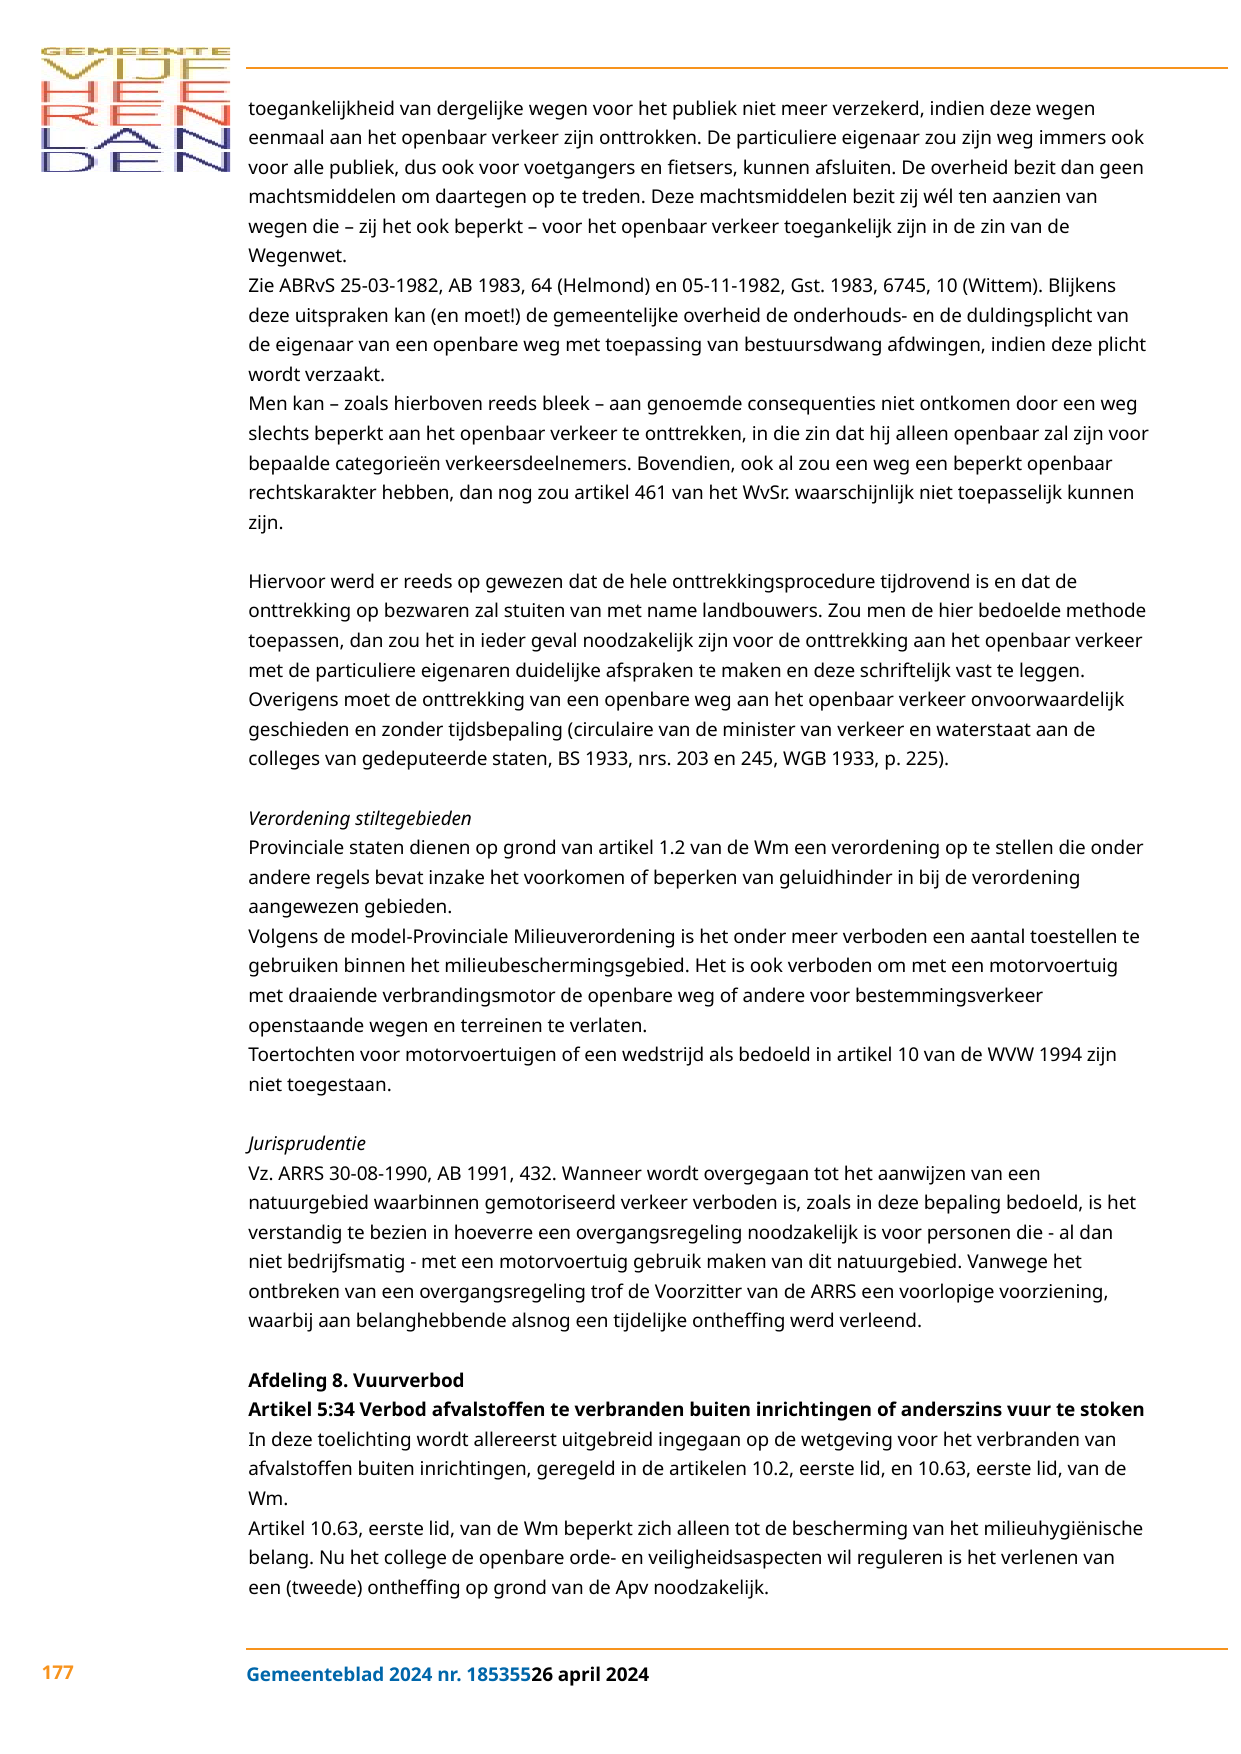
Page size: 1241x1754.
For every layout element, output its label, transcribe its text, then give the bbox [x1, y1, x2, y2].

text Afdeling 8. Vuurverbod [248, 1367, 1152, 1393]
text In deze toelichting wordt allereerst uitgebreid ingegaan op de wetgeving voor het verbranden van afvalstoffen buiten inrichtingen, geregeld in de artikelen 10.2, eerste lid, en 10.63, eerste lid, van de Wm. [248, 1426, 1152, 1511]
text Zie ABRvS 25-03-1982, AB 1983, 64 (Helmond) en 05-11-1982, Gst. 1983, 6745, 10 (Wittem). Blijkens deze uitspraken kan (en moet!) de gemeentelijke overheid de onderhouds- en de duldingsplicht van de eigenaar van een openbare weg met toepassing van bestuursdwang afdwingen, indien deze plicht wordt verzaakt. [248, 272, 1152, 387]
text Verordening stiltegebieden [248, 805, 1152, 831]
text Toertochten voor motorvoertuigen of een wedstrijd als bedoeld in artikel 10 van de WVW 1994 zijn niet toegestaan. [248, 1041, 1152, 1097]
text Hiervoor werd er reeds op gewezen dat de hele onttrekkingsprocedure tijdrovend is en dat de onttrekking op bezwaren zal stuiten van met name landbouwers. Zou men de hier bedoelde methode toepassen, dan zou het in ieder geval noodzakelijk zijn voor de onttrekking aan het openbaar verkeer met de particuliere eigenaren duidelijke afspraken te maken en deze schriftelijk vast te leggen. Overigens moet de onttrekking van een openbare weg aan het openbaar verkeer onvoorwaardelijk geschieden en zonder tijdsbepaling (circulaire van de minister van verkeer en waterstaat aan de colleges van gedeputeerde staten, BS 1933, nrs. 203 en 245, WGB 1933, p. 225). [248, 568, 1152, 771]
text Artikel 10.63, eerste lid, van de Wm beperkt zich alleen tot de bescherming van het milieuhygiënische belang. Nu het college de openbare orde- en veiligheidsaspecten wil reguleren is het verlenen van een (tweede) ontheffing op grond van de Apv noodzakelijk. [248, 1515, 1152, 1600]
text Men kan – zoals hierboven reeds bleek – aan genoemde consequenties niet ontkomen door een weg slechts beperkt aan het openbaar verkeer te onttrekken, in die zin dat hij alleen openbaar zal zijn voor bepaalde categorieën verkeersdeelnemers. Bovendien, ook al zou een weg een beperkt openbaar rechtskarakter hebben, dan nog zou artikel 461 van het WvSr. waarschijnlijk niet toepasselijk kunnen zijn. [248, 391, 1152, 535]
text toegankelijkheid van dergelijke wegen voor het publiek niet meer verzekerd, indien deze wegen eenmaal aan het openbaar verkeer zijn onttrokken. De particuliere eigenaar zou zijn weg immers ook voor alle publiek, dus ook voor voetgangers en fietsers, kunnen afsluiten. De overheid bezit dan geen machtsmiddelen om daartegen op te treden. Deze machtsmiddelen bezit zij wél ten aanzien van wegen die – zij het ook beperkt – voor het openbaar verkeer toegankelijk zijn in de zin van de Wegenwet. [248, 95, 1152, 268]
text Artikel 5:34 Verbod afvalstoffen te verbranden buiten inrichtingen of anderszins vuur te stoken [248, 1396, 1152, 1422]
text Vz. ARRS 30-08-1990, AB 1991, 432. Wanneer wordt overgegaan tot het aanwijzen van een natuurgebied waarbinnen gemotoriseerd verkeer verboden is, zoals in deze bepaling bedoeld, is het verstandig te bezien in hoeverre een overgangsregeling noodzakelijk is voor personen die - al dan niet bedrijfsmatig - met een motorvoertuig gebruik maken van dit natuurgebied. Vanwege het ontbreken van een overgangsregeling trof de Voorzitter van de ARRS een voorlopige voorziening, waarbij aan belanghebbende alsnog een tijdelijke ontheffing werd verleend. [248, 1160, 1152, 1333]
text Provinciale staten dienen op grond van artikel 1.2 van de Wm een verordening op te stellen die onder andere regels bevat inzake het voorkomen of beperken van geluidhinder in bij de verordening aangewezen gebieden. [248, 834, 1152, 919]
picture [41, 47, 231, 172]
text Jurisprudentie [248, 1130, 1152, 1156]
text Volgens de model-Provinciale Milieuverordening is het onder meer verboden een aantal toestellen te gebruiken binnen het milieubeschermingsgebied. Het is ook verboden om met een motorvoertuig met draaiende verbrandingsmotor de openbare weg of andere voor bestemmingsverkeer openstaande wegen en terreinen te verlaten. [248, 923, 1152, 1038]
